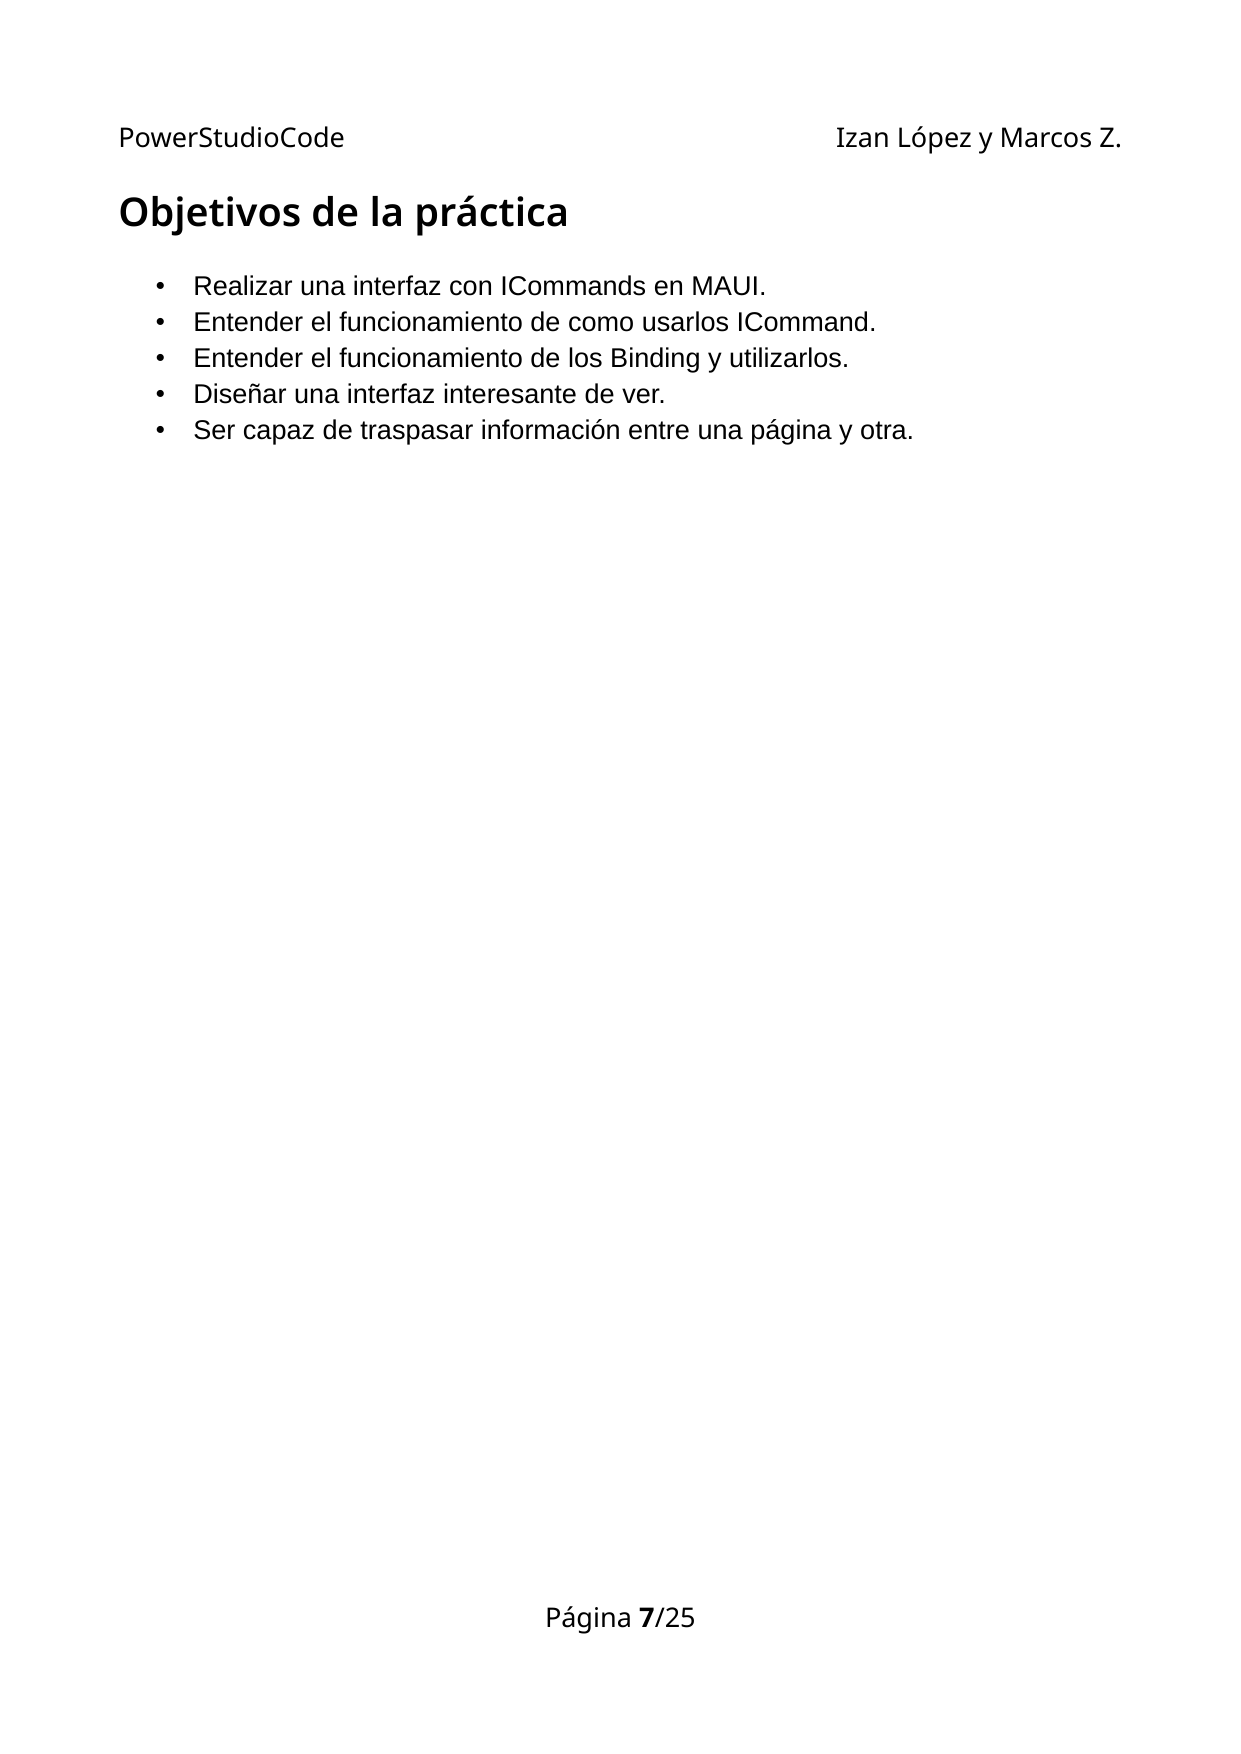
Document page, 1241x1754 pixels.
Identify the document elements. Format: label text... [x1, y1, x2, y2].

list Entender el funcionamiento de los Binding y utilizarlos. [156, 342, 1122, 373]
list Diseñar una interfaz interesante de ver. [156, 378, 1122, 409]
list Entender el funcionamiento de como usarlos ICommand. [156, 306, 1122, 337]
subtitle Objetivos de la práctica [118, 184, 1122, 238]
list Ser capaz de traspasar información entre una página y otra. [156, 414, 1122, 445]
list Realizar una interfaz con ICommands en MAUI. [156, 270, 1122, 301]
